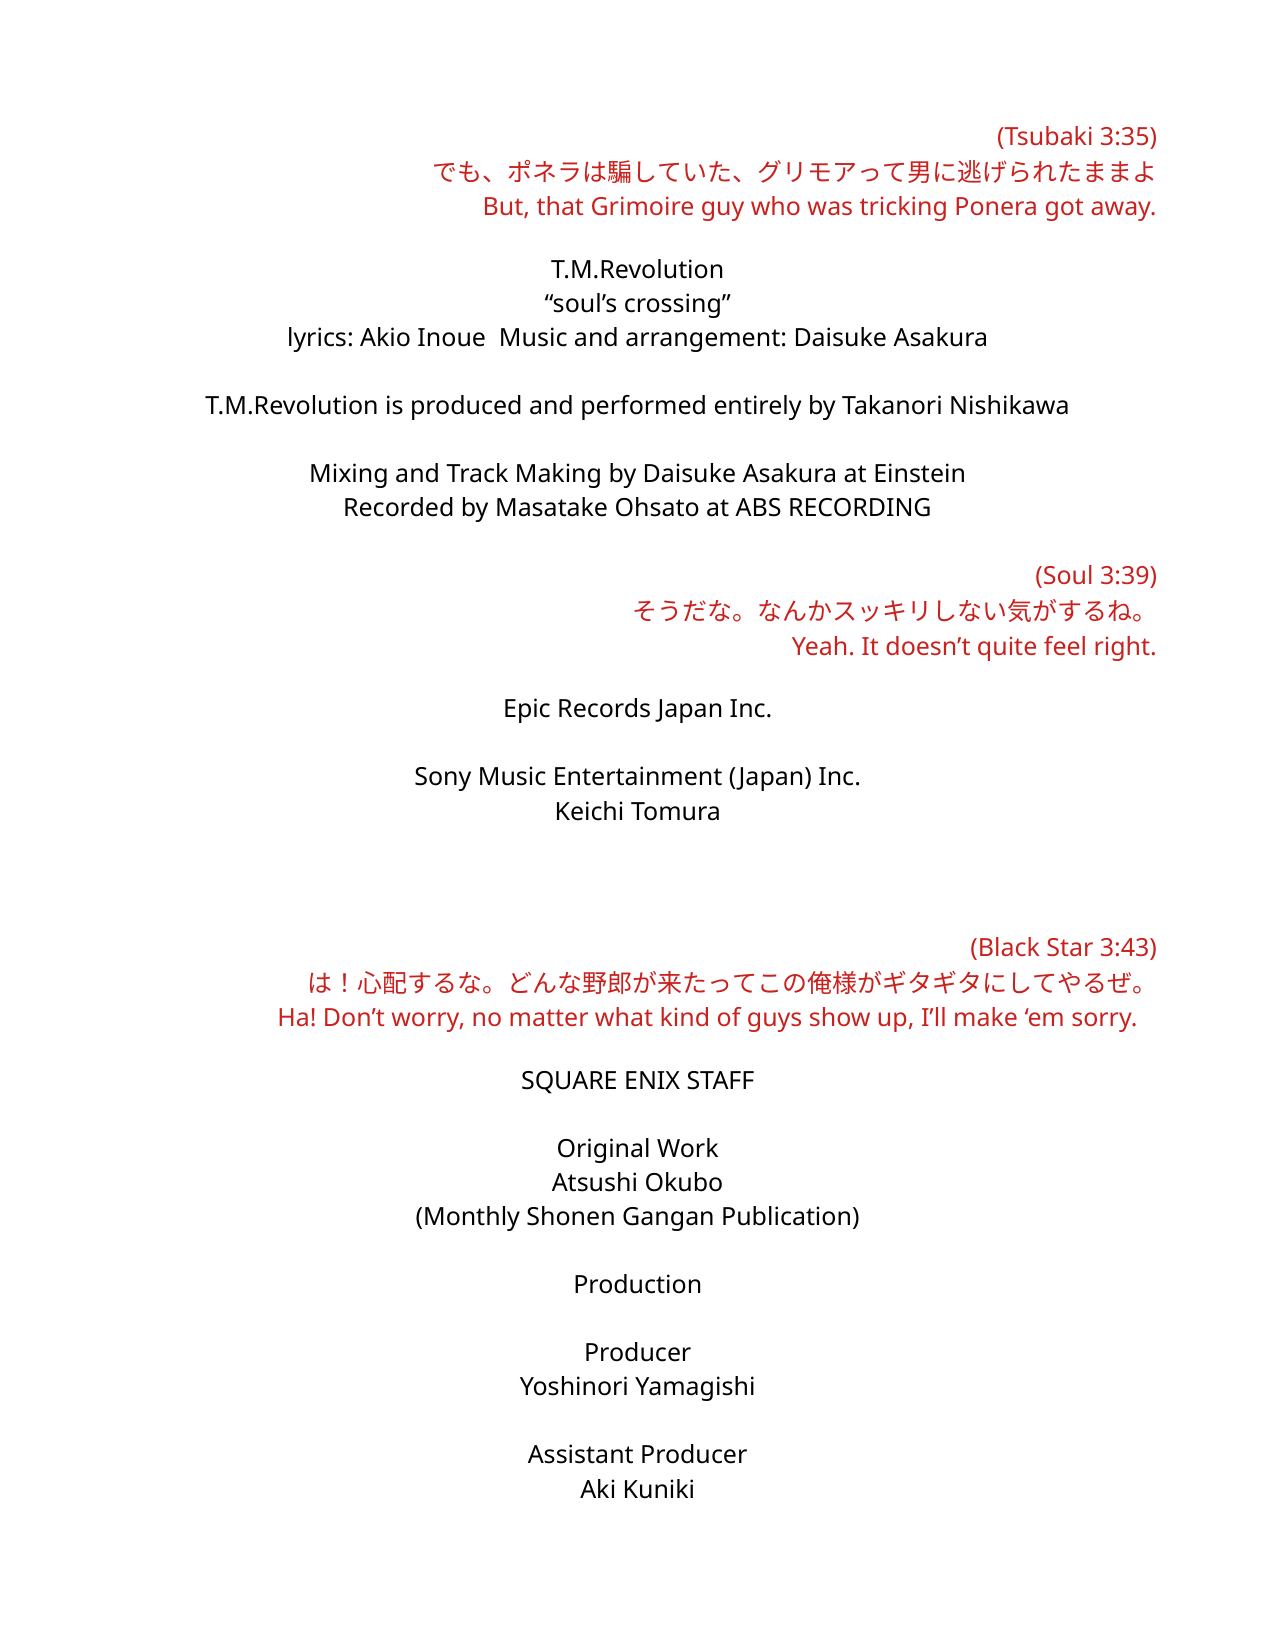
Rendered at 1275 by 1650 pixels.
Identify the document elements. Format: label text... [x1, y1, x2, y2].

text Yoshinori Yamagishi [118, 1369, 1157, 1403]
text Original Work [118, 1131, 1157, 1165]
text But, that Grimoire guy who was tricking Ponera got away. [118, 188, 1157, 222]
text (Monthly Shonen Gangan Publication) [118, 1199, 1157, 1233]
text Yeah. It doesn’t quite feel right. [118, 628, 1157, 662]
text Keichi Tomura [118, 793, 1157, 827]
text Ha! Don’t worry, no matter what kind of guys show up, I’ll make ‘em sorry. [118, 1000, 1157, 1034]
text (Black Star 3:43) [118, 929, 1157, 963]
text Assistant Producer [118, 1437, 1157, 1471]
text Production [118, 1267, 1157, 1301]
text T.M.Revolution [118, 251, 1157, 285]
text Epic Records Japan Inc. [118, 691, 1157, 725]
text は！心配するな。どんな野郎が来たってこの俺様がギタギタにしてやるぜ。 [118, 963, 1157, 1000]
text Sony Music Entertainment (Japan) Inc. [118, 759, 1157, 793]
text T.M.Revolution is produced and performed entirely by Takanori Nishikawa [118, 387, 1157, 422]
text Producer [118, 1335, 1157, 1369]
text でも、ポネラは騙していた、グリモアって男に逃げられたままよ [118, 152, 1157, 188]
text Mixing and Track Making by Daisuke Asakura at Einstein [118, 456, 1157, 490]
text (Tsubaki 3:35) [118, 118, 1157, 152]
text lyrics: Akio Inoue Music and arrangement: Daisuke Asakura [118, 319, 1157, 353]
text “soul’s crossing” [118, 285, 1157, 319]
text そうだな。なんかスッキリしない気がするね。 [118, 592, 1157, 628]
text Recorded by Masatake Ohsato at ABS RECORDING [118, 490, 1157, 524]
text Atsushi Okubo [118, 1165, 1157, 1199]
text (Soul 3:39) [118, 558, 1157, 592]
text Aki Kuniki [118, 1471, 1157, 1505]
text SQUARE ENIX STAFF [118, 1062, 1157, 1097]
